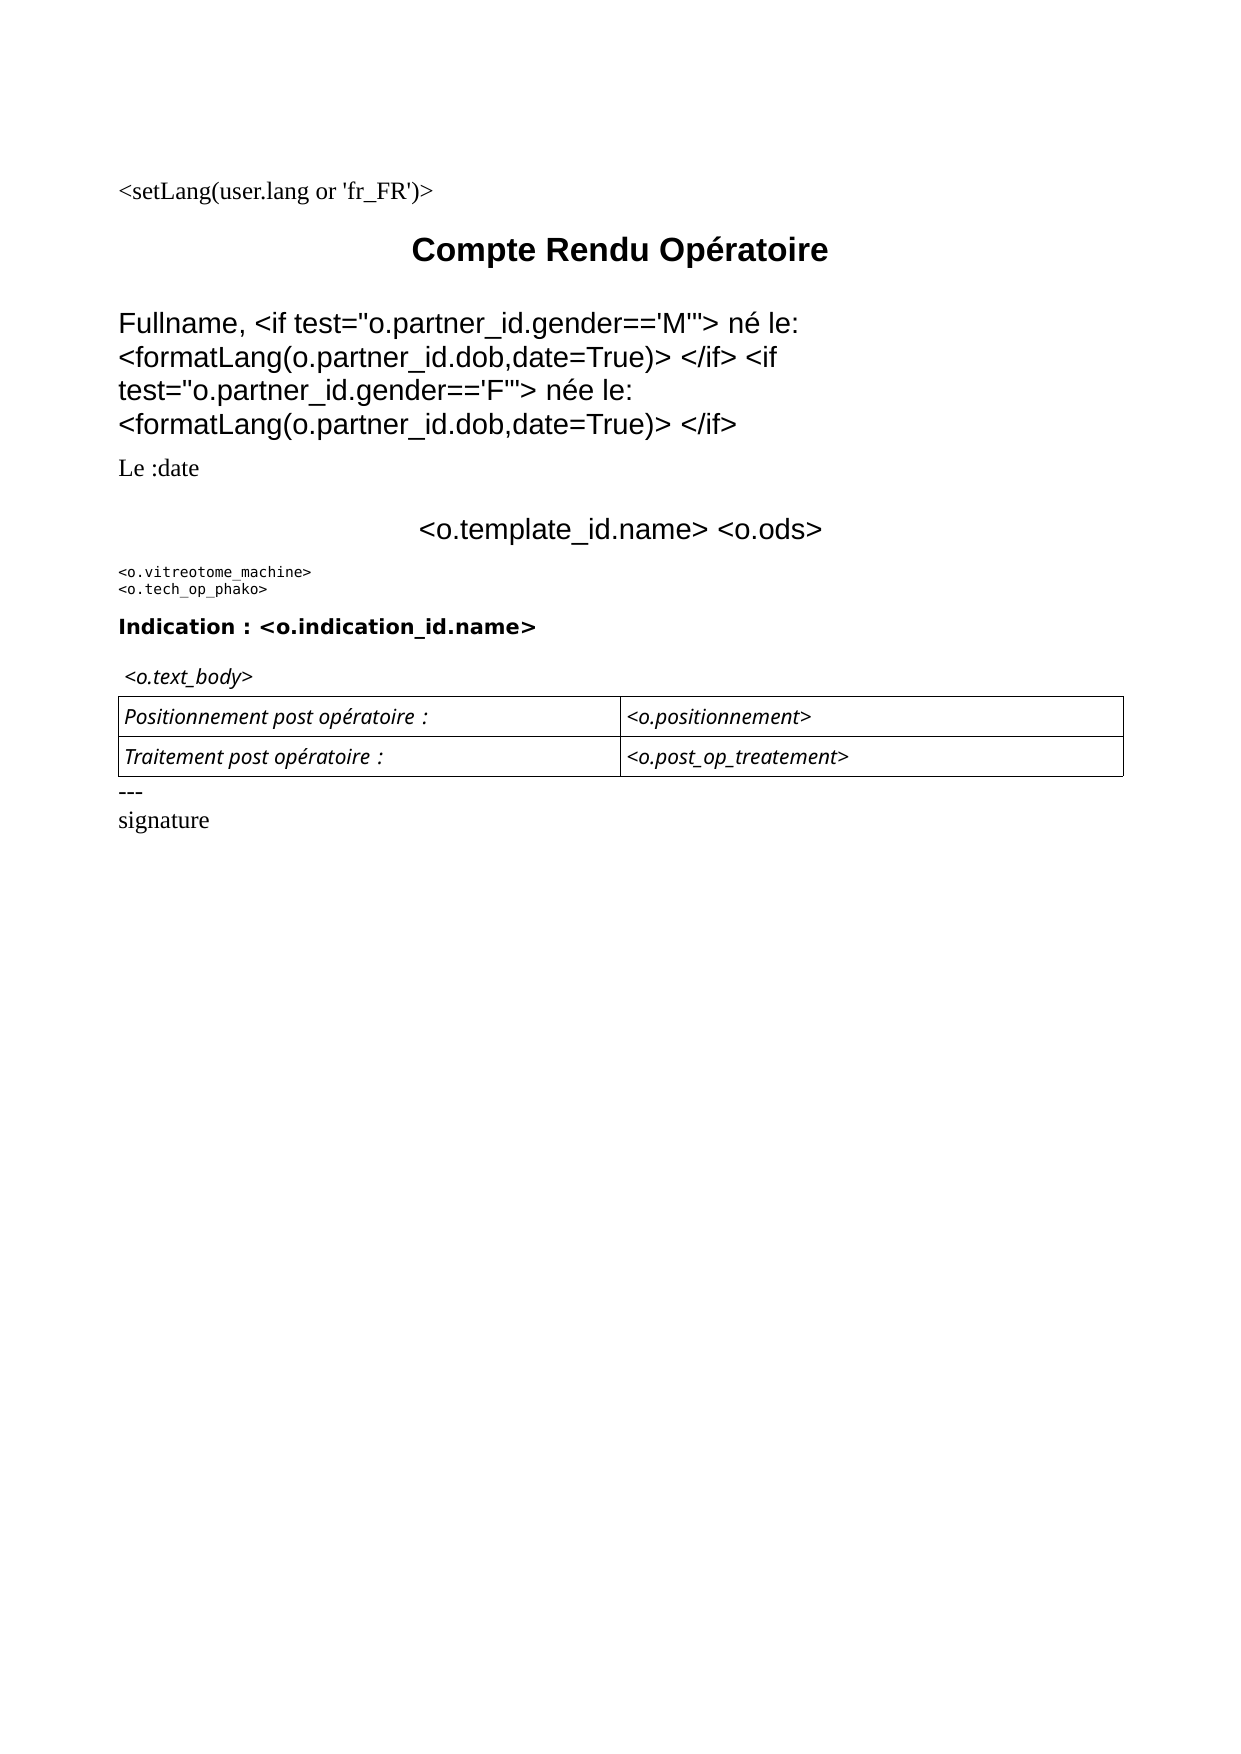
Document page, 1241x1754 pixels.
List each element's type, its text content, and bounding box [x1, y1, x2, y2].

text --- [118, 777, 1122, 805]
text signature [118, 805, 1122, 834]
text Indication : <o.indication_id.name> [118, 615, 1122, 639]
table_cell Traitement post opératoire : [119, 737, 620, 776]
subtitle Compte Rendu Opératoire [118, 230, 1122, 269]
table_header <o.text_body> [118, 656, 1123, 696]
subtitle Fullname, <if test="o.partner_id.gender=='M'"> né le: <formatLang(o.partner_id.dob,date=True)> </if> <if test="o.partner_id.gender=='F'"> née le: <formatLang(o.partner_id.dob,date=True)> </if> [118, 306, 1122, 440]
table_cell <o.positionnement> [621, 697, 1123, 736]
table_header <o.template_id.name> <o.ods> [118, 482, 1123, 564]
text <o.tech_op_phako> [118, 581, 1122, 598]
text <o.vitreotome_machine> [118, 564, 1122, 581]
text <setLang(user.lang or 'fr_FR')> [118, 176, 1122, 205]
text Le :date [118, 453, 1122, 482]
table_cell <o.post_op_treatement> [621, 737, 1123, 776]
table_cell Positionnement post opératoire : [119, 697, 620, 736]
